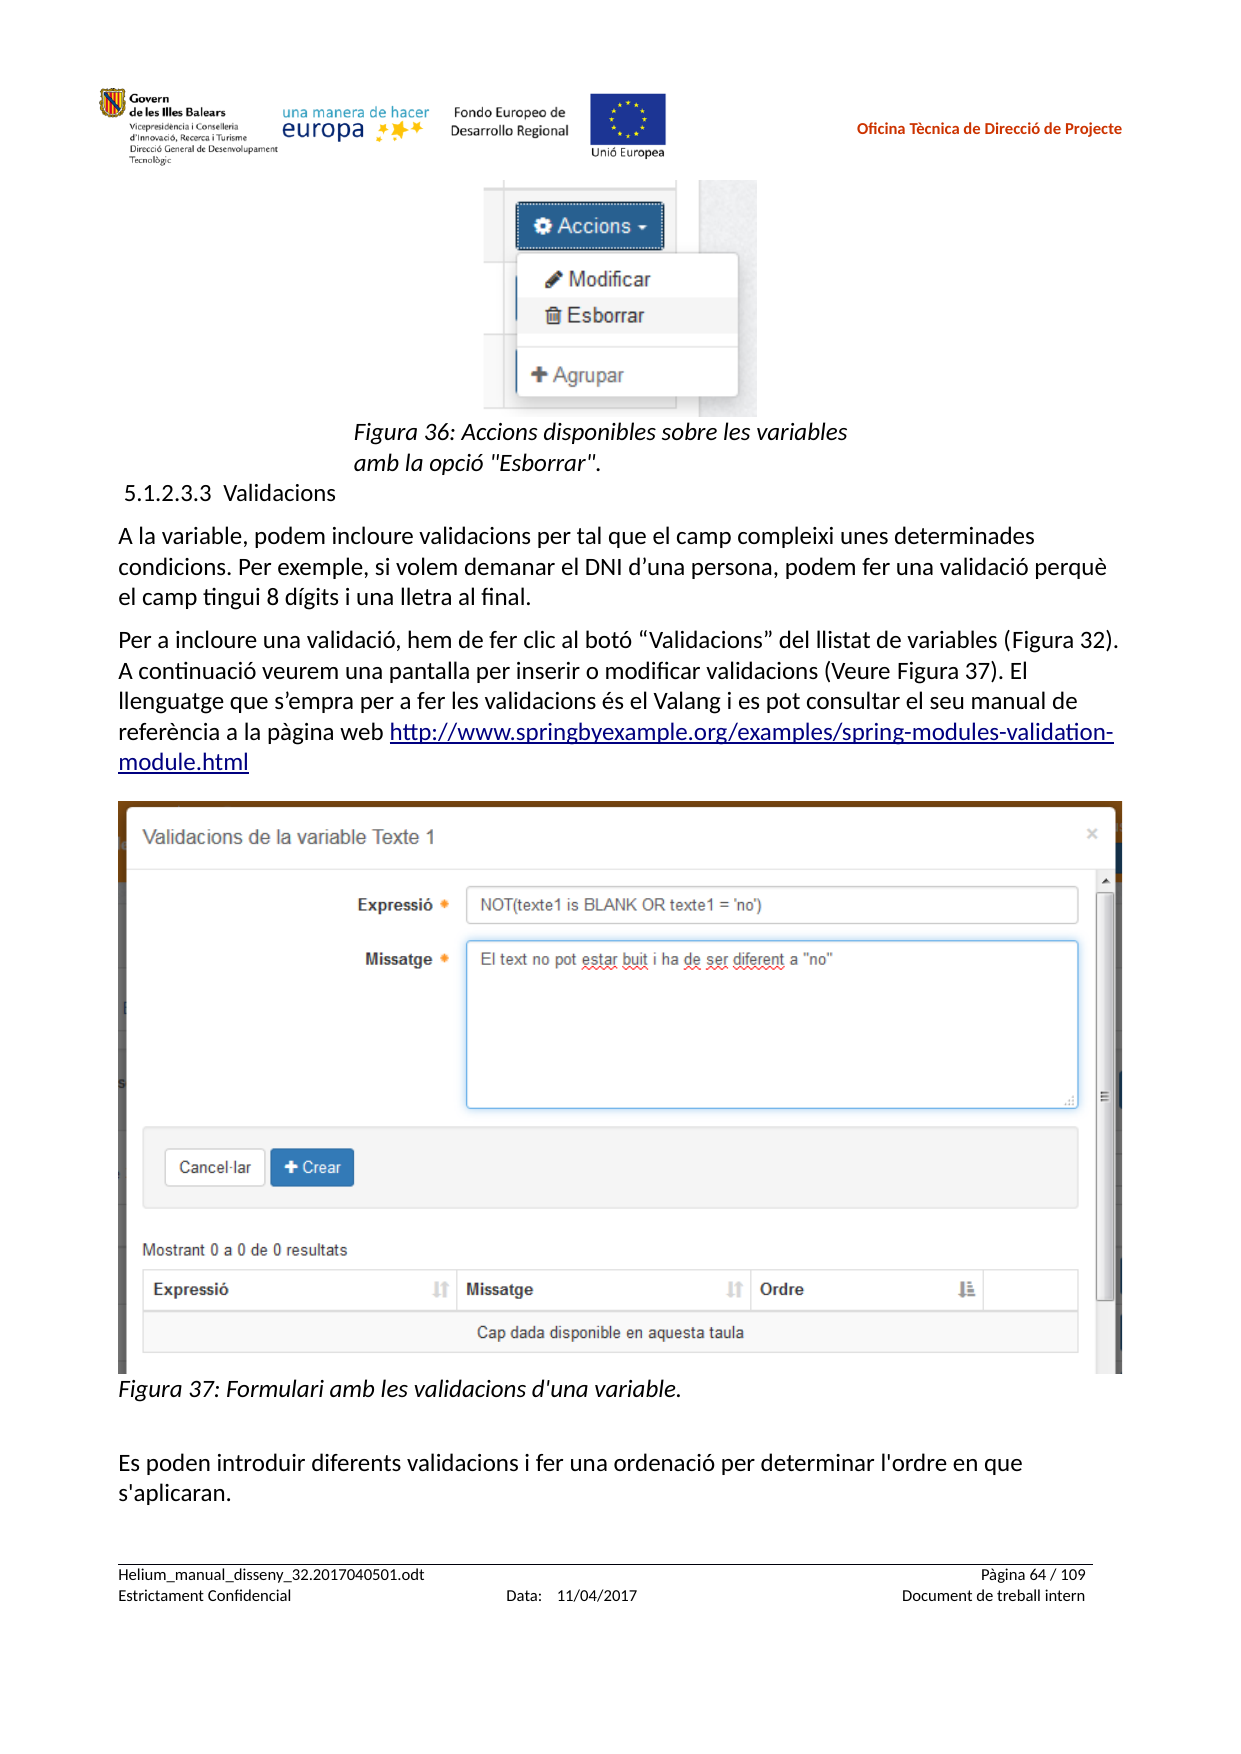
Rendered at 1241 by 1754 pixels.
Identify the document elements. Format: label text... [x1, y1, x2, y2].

text A la variable, podem incloure validacions per tal que el camp compleixi unes determinades condicions. Per exemple, si volem demanar el DNI d’una persona, podem fer una validació perquè el camp tingui 8 dígits i una lletra al final. [118, 520, 1122, 612]
text Es poden introduir diferents validacions i fer una ordenació per determinar l'ordre en que s'aplicaran. [118, 1447, 1122, 1508]
text Figura 36: Accions disponibles sobre les variables amb la opció "Esborrar". [354, 168, 887, 477]
text Figura 37: Formulari amb les validacions d'una variable. [118, 1374, 1122, 1404]
text Per a incloure una validació, hem de fer clic al botó “Validacions” del llistat de variables (Figura 32). A continuació veurem una pantalla per inserir o modificar validacions (Veure Figura 37). El llenguatge que s’empra per a fer les validacions és el Valang i es pot consultar el seu manual de referència a la pàgina web http://www.springbyexample.org/examples/spring-modules-validation-module.html [118, 624, 1122, 777]
subtitle Validacions [118, 168, 1122, 508]
picture [99, 87, 668, 166]
picture [483, 180, 757, 417]
picture [118, 801, 1123, 1374]
